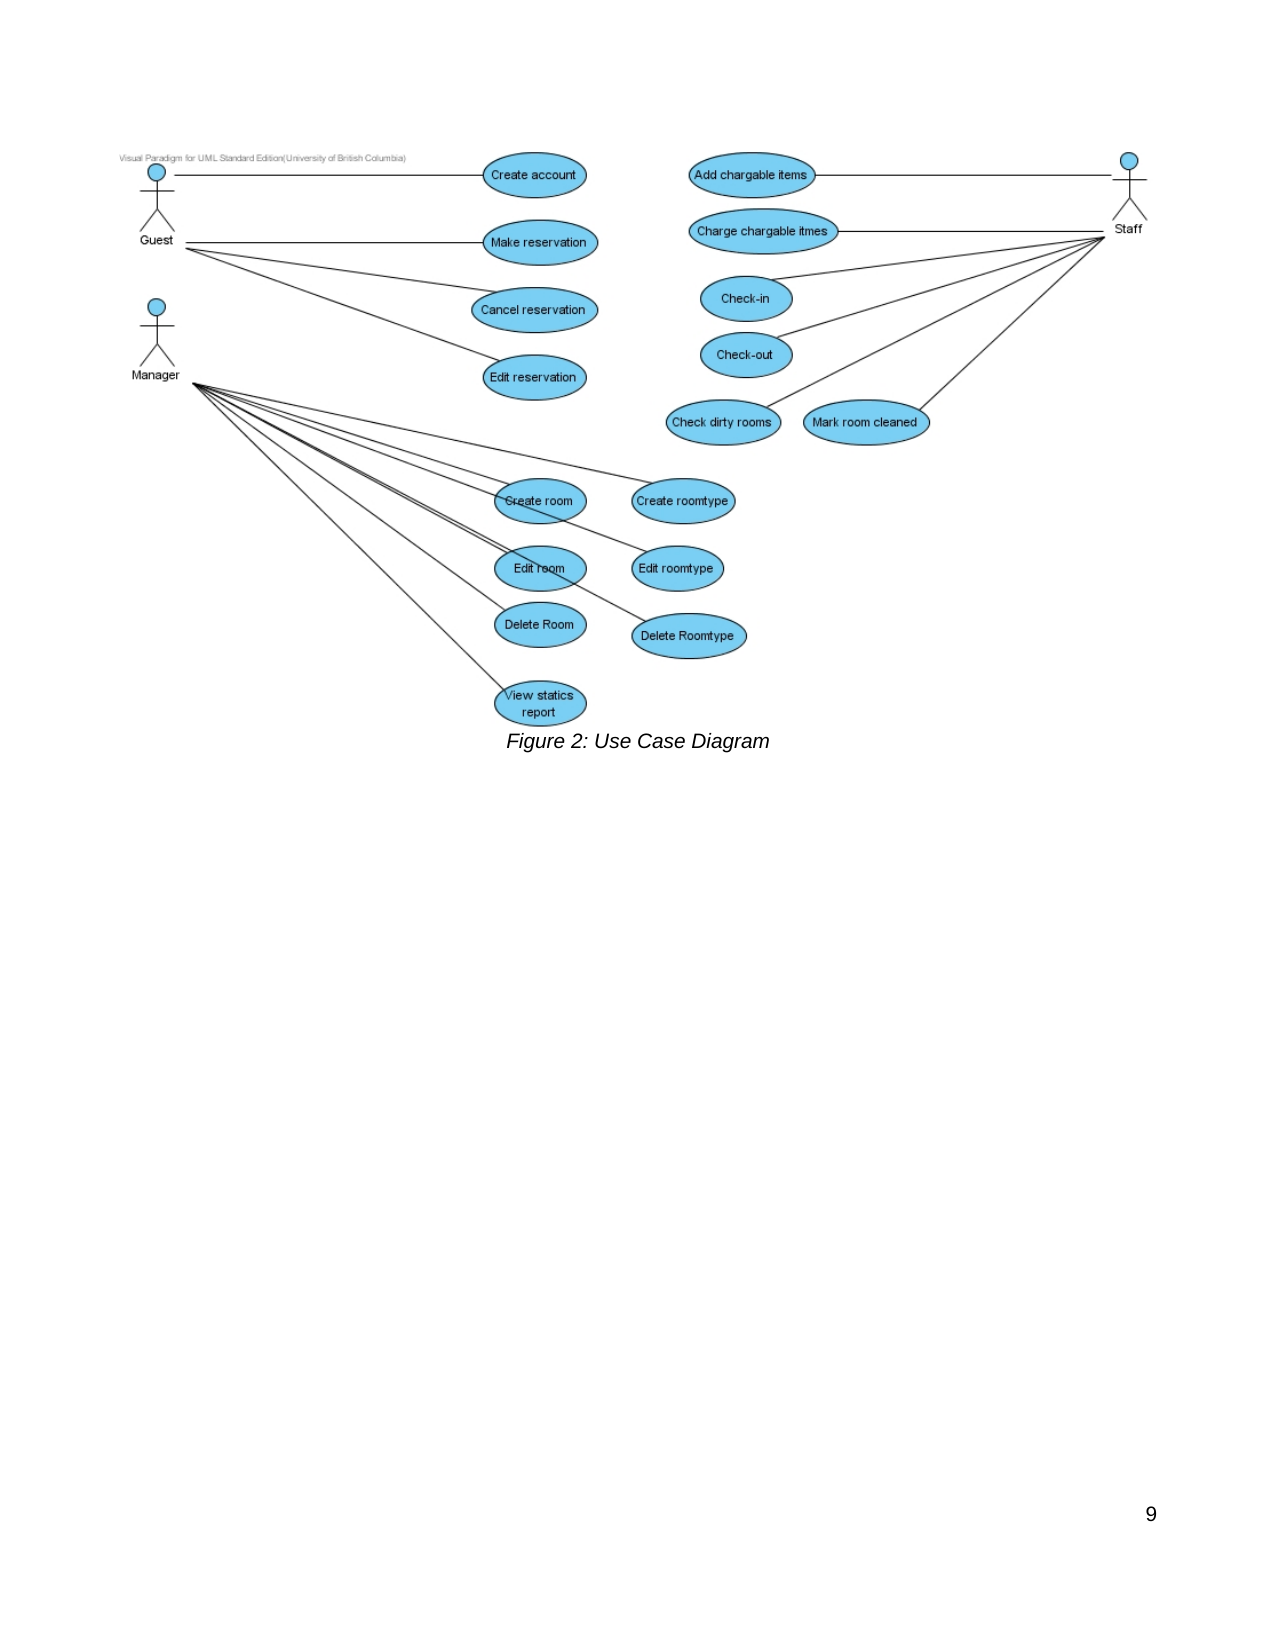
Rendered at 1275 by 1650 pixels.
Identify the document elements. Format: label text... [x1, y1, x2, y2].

text Figure 2: Use Case Diagram [119, 730, 1158, 752]
picture [119, 150, 1159, 730]
